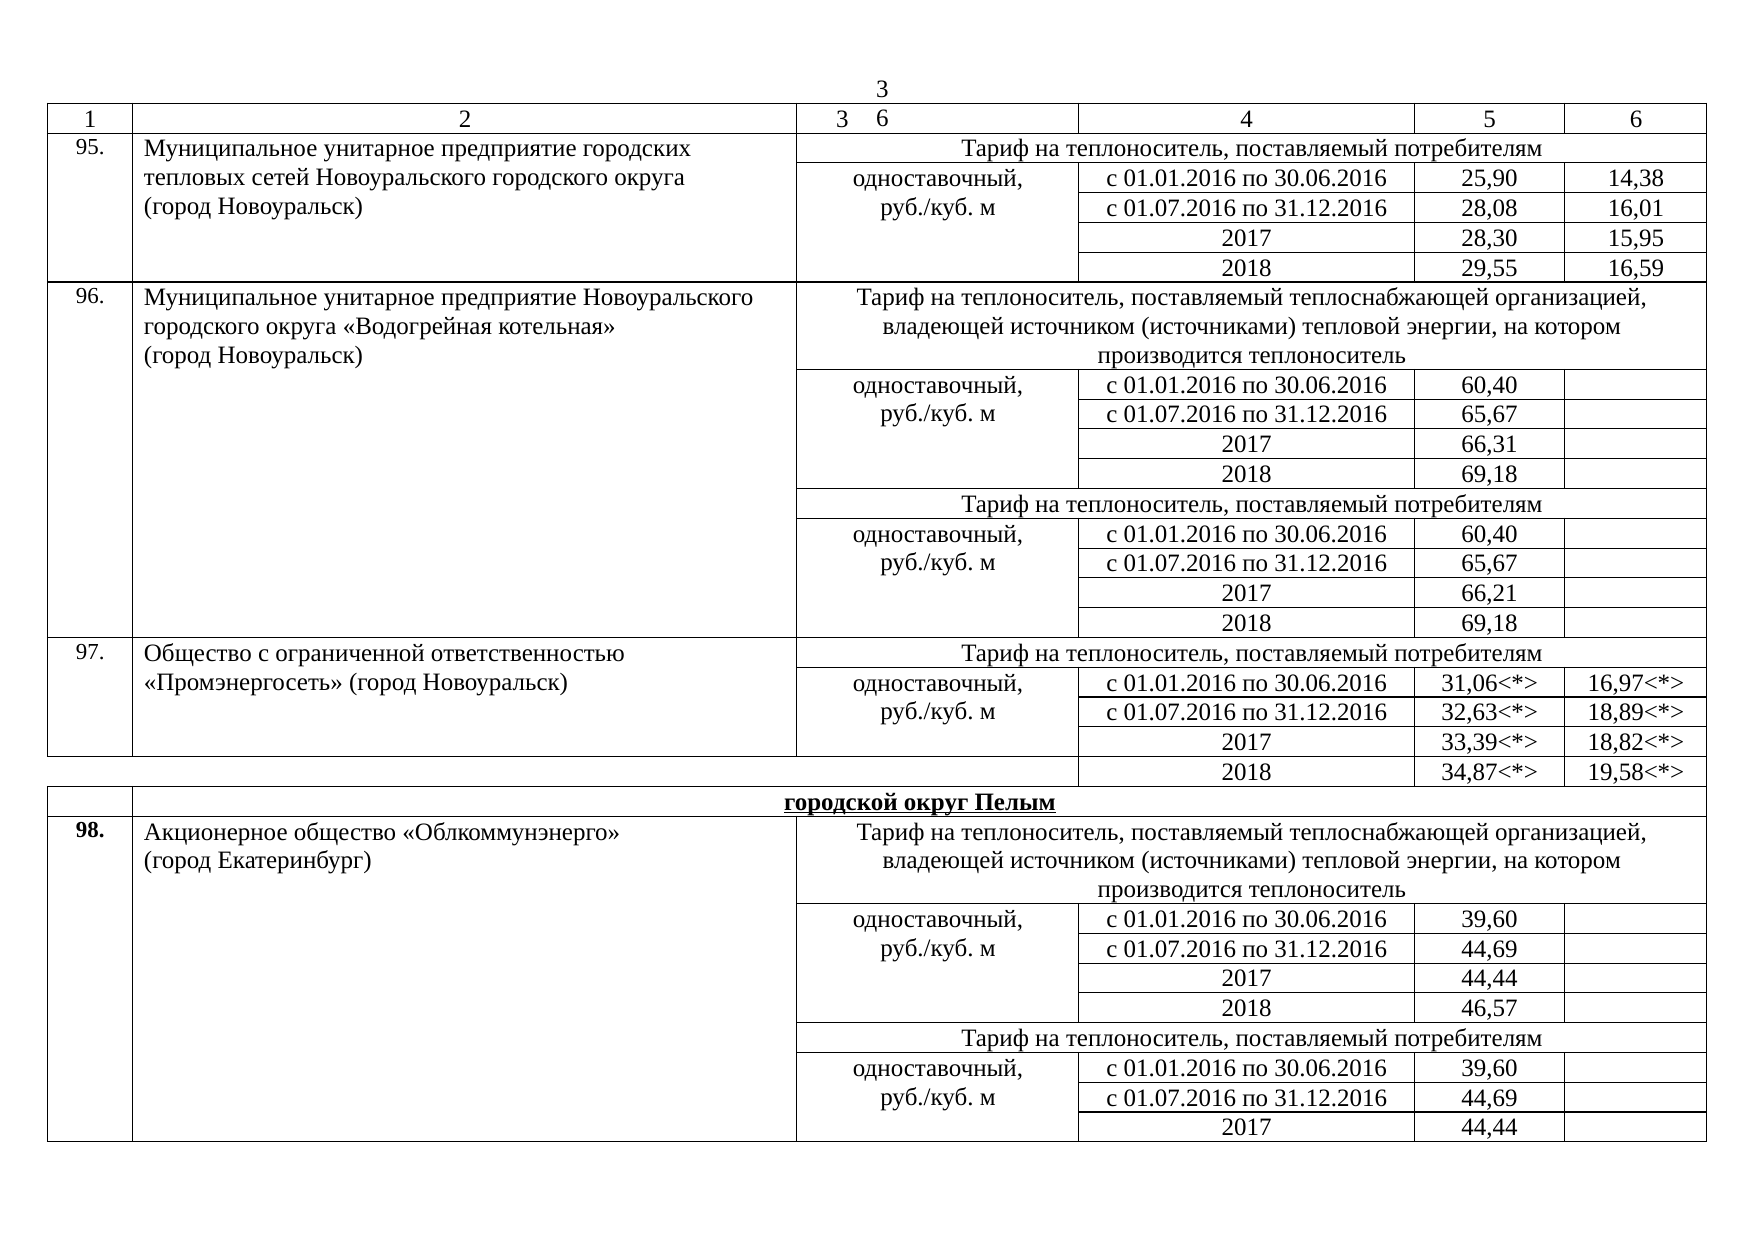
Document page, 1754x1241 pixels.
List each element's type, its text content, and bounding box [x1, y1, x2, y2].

table_cell Тариф на теплоноситель, поставляемый теплоснабжающей организацией, владеющей источником (источниками) тепловой энергии, на котором производится теплоноситель [797, 817, 1706, 903]
table_cell 60,40 [1415, 519, 1564, 547]
table_cell 44,44 [1415, 964, 1564, 992]
table_cell 2017 [1079, 429, 1414, 458]
table_cell с 01.07.2016 по 31.12.2016 [1079, 934, 1414, 962]
table_cell 2018 [1079, 608, 1414, 637]
table_cell [1565, 429, 1706, 458]
table_header 2 [133, 104, 796, 132]
table_cell [1565, 608, 1706, 637]
table_cell 25,90 [1415, 163, 1564, 192]
table_cell с 01.07.2016 по 31.12.2016 [1079, 400, 1414, 428]
table_cell [1565, 519, 1706, 547]
table_cell 2018 [1079, 757, 1414, 786]
table_cell 34,87<*> [1415, 757, 1564, 786]
table_cell с 01.01.2016 по 30.06.2016 [1079, 1053, 1414, 1082]
table_cell с 01.07.2016 по 31.12.2016 [1079, 193, 1414, 222]
table_cell с 01.01.2016 по 30.06.2016 [1079, 904, 1414, 933]
table_cell 18,82<*> [1565, 727, 1706, 756]
table_header 6 [1565, 104, 1706, 132]
table_cell [1565, 1113, 1706, 1141]
table_cell [1565, 1053, 1706, 1082]
table_cell 2017 [1079, 727, 1414, 756]
table_cell 2017 [1079, 223, 1414, 252]
table_cell [1565, 993, 1706, 1022]
table_cell 16,97<*> [1565, 668, 1706, 696]
table_cell 60,40 [1415, 370, 1564, 398]
table_cell 2018 [1079, 253, 1414, 281]
table_cell [48, 134, 132, 281]
table_header 1 [48, 104, 132, 132]
table_cell 44,69 [1415, 1083, 1564, 1111]
table_cell 29,55 [1415, 253, 1564, 281]
table_cell одноставочный, руб./куб. м [797, 370, 1078, 488]
table_header 5 [1415, 104, 1564, 132]
table_cell [1565, 459, 1706, 488]
table_cell 66,31 [1415, 429, 1564, 458]
table_cell 69,18 [1415, 459, 1564, 488]
table_cell с 01.07.2016 по 31.12.2016 [1079, 698, 1414, 726]
table_cell с 01.01.2016 по 30.06.2016 [1079, 668, 1414, 696]
table_cell [1565, 578, 1706, 607]
table_cell одноставочный, руб./куб. м [797, 1053, 1078, 1141]
table_cell с 01.01.2016 по 30.06.2016 [1079, 519, 1414, 547]
table_cell 2017 [1079, 964, 1414, 992]
table_cell с 01.07.2016 по 31.12.2016 [1079, 1083, 1414, 1111]
table_cell Тариф на теплоноситель, поставляемый потребителям [797, 489, 1706, 518]
table_cell 69,18 [1415, 608, 1564, 637]
table_cell Тариф на теплоноситель, поставляемый потребителям [797, 134, 1706, 162]
table_cell одноставочный, руб./куб. м [797, 163, 1078, 281]
table_cell [1565, 1083, 1706, 1111]
table_cell [48, 817, 132, 1141]
table_cell городской округ Пелым [133, 787, 1706, 816]
table_header 3 [797, 104, 1078, 132]
table_cell 15,95 [1565, 223, 1706, 252]
table_cell 46,57 [1415, 993, 1564, 1022]
table_cell Акционерное общество «Облкоммунэнерго» (город Екатеринбург) [133, 817, 796, 1141]
table_cell 65,67 [1415, 400, 1564, 428]
table_cell [1565, 370, 1706, 398]
table_cell [1565, 964, 1706, 992]
table_cell 66,21 [1415, 578, 1564, 607]
table_cell Муниципальное унитарное предприятие Новоуральского городского округа «Водогрейная котельная» (город Новоуральск) [133, 283, 796, 637]
table_cell [1565, 904, 1706, 933]
table_cell 2018 [1079, 993, 1414, 1022]
table_cell 31,06<*> [1415, 668, 1564, 696]
table_cell Тариф на теплоноситель, поставляемый потребителям [797, 1023, 1706, 1052]
table_cell с 01.01.2016 по 30.06.2016 [1079, 163, 1414, 192]
table_cell 18,89<*> [1565, 698, 1706, 726]
table_cell 65,67 [1415, 549, 1564, 577]
table_cell [1565, 400, 1706, 428]
table_cell одноставочный, руб./куб. м [797, 668, 1078, 756]
table_cell [48, 283, 132, 637]
table_cell 28,08 [1415, 193, 1564, 222]
table_cell с 01.01.2016 по 30.06.2016 [1079, 370, 1414, 398]
table_cell 32,63<*> [1415, 698, 1564, 726]
table_cell 2018 [1079, 459, 1414, 488]
table_cell 44,69 [1415, 934, 1564, 962]
table_cell 2017 [1079, 578, 1414, 607]
table_cell 19,58<*> [1565, 757, 1706, 786]
table_cell 16,59 [1565, 253, 1706, 281]
table_cell Тариф на теплоноситель, поставляемый теплоснабжающей организацией, владеющей источником (источниками) тепловой энергии, на котором производится теплоноситель [797, 283, 1706, 369]
table_cell [48, 638, 132, 756]
table_cell 39,60 [1415, 1053, 1564, 1082]
table_header 4 [1079, 104, 1414, 132]
table_cell 33,39<*> [1415, 727, 1564, 756]
table_cell [1565, 549, 1706, 577]
table_cell одноставочный, руб./куб. м [797, 519, 1078, 637]
table_cell одноставочный, руб./куб. м [797, 904, 1078, 1022]
table_cell Муниципальное унитарное предприятие городских тепловых сетей Новоуральского городского округа (город Новоуральск) [133, 134, 796, 281]
table_cell 39,60 [1415, 904, 1564, 933]
table_cell 16,01 [1565, 193, 1706, 222]
table_cell 14,38 [1565, 163, 1706, 192]
table_cell [1565, 934, 1706, 962]
table_cell 2017 [1079, 1113, 1414, 1141]
table_cell с 01.07.2016 по 31.12.2016 [1079, 549, 1414, 577]
table_cell Тариф на теплоноситель, поставляемый потребителям [797, 638, 1706, 667]
table_cell Общество с ограниченной ответственностью «Промэнергосеть» (город Новоуральск) [133, 638, 796, 756]
table_cell 28,30 [1415, 223, 1564, 252]
table_cell [48, 787, 132, 816]
table_cell 44,44 [1415, 1113, 1564, 1141]
